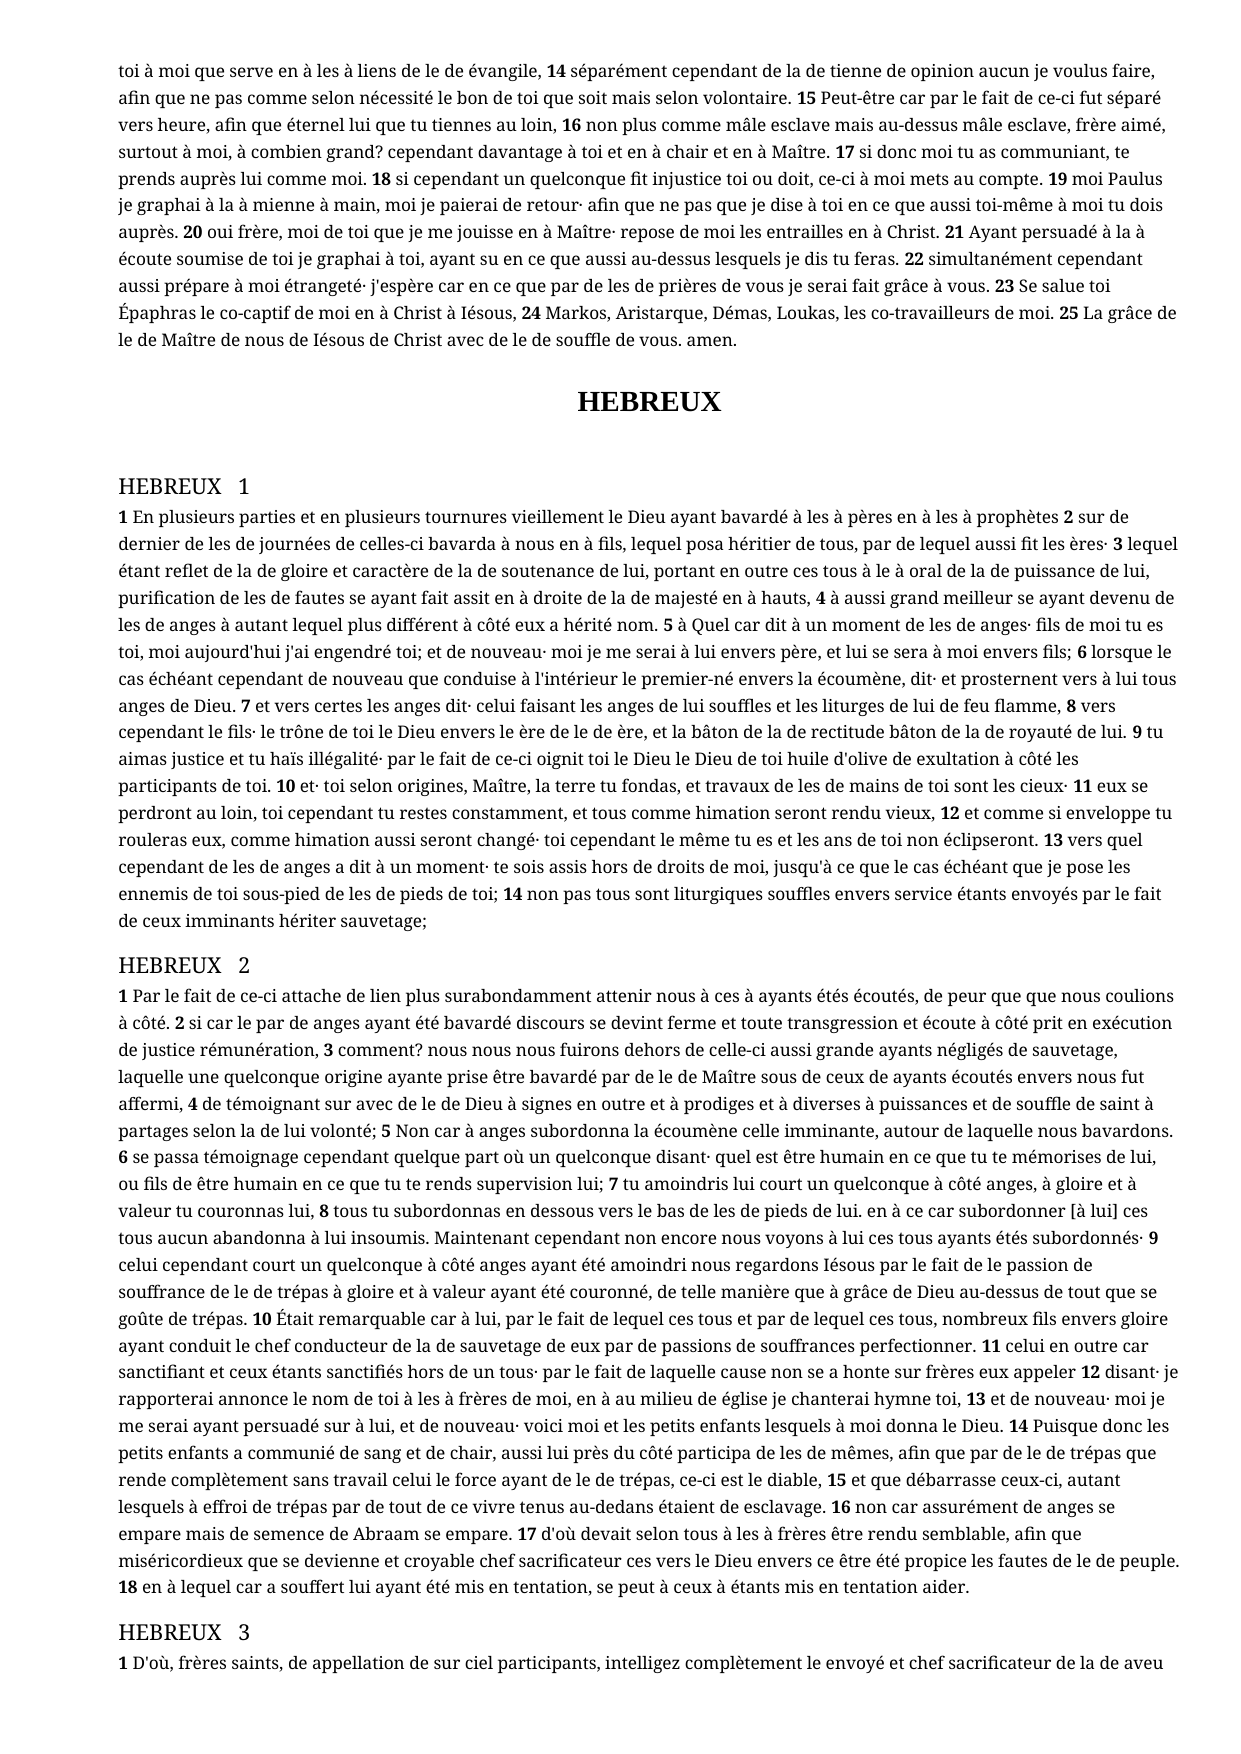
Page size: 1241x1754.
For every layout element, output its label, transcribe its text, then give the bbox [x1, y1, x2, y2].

text 1 En plusieurs parties et en plusieurs tournures vieillement le Dieu ayant bavardé à les à pères en à les à prophètes 2 sur de dernier de les de journées de celles-ci bavarda à nous en à fils, lequel posa héritier de tous, par de lequel aussi fit les ères· 3 lequel étant reflet de la de gloire et caractère de la de soutenance de lui, portant en outre ces tous à le à oral de la de puissance de lui, purification de les de fautes se ayant fait assit en à droite de la de majesté en à hauts, 4 à aussi grand meilleur se ayant devenu de les de anges à autant lequel plus différent à côté eux a hérité nom. 5 à Quel car dit à un moment de les de anges· fils de moi tu es toi, moi aujourd'hui j'ai engendré toi; et de nouveau· moi je me serai à lui envers père, et lui se sera à moi envers fils; 6 lorsque le cas échéant cependant de nouveau que conduise à l'intérieur le premier-né envers la écoumène, dit· et prosternent vers à lui tous anges de Dieu. 7 et vers certes les anges dit· celui faisant les anges de lui souffles et les liturges de lui de feu flamme, 8 vers cependant le fils· le trône de toi le Dieu envers le ère de le de ère, et la bâton de la de rectitude bâton de la de royauté de lui. 9 tu aimas justice et tu haïs illégalité· par le fait de ce-ci oignit toi le Dieu le Dieu de toi huile d'olive de exultation à côté les participants de toi. 10 et· toi selon origines, Maître, la terre tu fondas, et travaux de les de mains de toi sont les cieux· 11 eux se perdront au loin, toi cependant tu restes constamment, et tous comme himation seront rendu vieux, 12 et comme si enveloppe tu rouleras eux, comme himation aussi seront changé· toi cependant le même tu es et les ans de toi non éclipseront. 13 vers quel cependant de les de anges a dit à un moment· te sois assis hors de droits de moi, jusqu'à ce que le cas échéant que je pose les ennemis de toi sous-pied de les de pieds de toi; 14 non pas tous sont liturgiques souffles envers service étants envoyés par le fait de ceux imminants hériter sauvetage; [118, 506, 1181, 932]
text HEBREUX 1 [118, 471, 1181, 501]
text HEBREUX 2 [118, 950, 1181, 980]
subtitle HEBREUX [118, 384, 1181, 417]
text 1 Par le fait de ce-ci attache de lien plus surabondamment attenir nous à ces à ayants étés écoutés, de peur que que nous coulions à côté. 2 si car le par de anges ayant été bavardé discours se devint ferme et toute transgression et écoute à côté prit en exécution de justice rémunération, 3 comment? nous nous nous fuirons dehors de celle-ci aussi grande ayants négligés de sauvetage, laquelle une quelconque origine ayante prise être bavardé par de le de Maître sous de ceux de ayants écoutés envers nous fut affermi, 4 de témoignant sur avec de le de Dieu à signes en outre et à prodiges et à diverses à puissances et de souffle de saint à partages selon la de lui volonté; 5 Non car à anges subordonna la écoumène celle imminante, autour de laquelle nous bavardons. 6 se passa témoignage cependant quelque part où un quelconque disant· quel est être humain en ce que tu te mémorises de lui, ou fils de être humain en ce que tu te rends supervision lui; 7 tu amoindris lui court un quelconque à côté anges, à gloire et à valeur tu couronnas lui, 8 tous tu subordonnas en dessous vers le bas de les de pieds de lui. en à ce car subordonner [à lui] ces tous aucun abandonna à lui insoumis. Maintenant cependant non encore nous voyons à lui ces tous ayants étés subordonnés· 9 celui cependant court un quelconque à côté anges ayant été amoindri nous regardons Iésous par le fait de le passion de souffrance de le de trépas à gloire et à valeur ayant été couronné, de telle manière que à grâce de Dieu au-dessus de tout que se goûte de trépas. 10 Était remarquable car à lui, par le fait de lequel ces tous et par de lequel ces tous, nombreux fils envers gloire ayant conduit le chef conducteur de la de sauvetage de eux par de passions de souffrances perfectionner. 11 celui en outre car sanctifiant et ceux étants sanctifiés hors de un tous· par le fait de laquelle cause non se a honte sur frères eux appeler 12 disant· je rapporterai annonce le nom de toi à les à frères de moi, en à au milieu de église je chanterai hymne toi, 13 et de nouveau· moi je me serai ayant persuadé sur à lui, et de nouveau· voici moi et les petits enfants lesquels à moi donna le Dieu. 14 Puisque donc les petits enfants a communié de sang et de chair, aussi lui près du côté participa de les de mêmes, afin que par de le de trépas que rende complètement sans travail celui le force ayant de le de trépas, ce-ci est le diable, 15 et que débarrasse ceux-ci, autant lesquels à effroi de trépas par de tout de ce vivre tenus au-dedans étaient de esclavage. 16 non car assurément de anges se empare mais de semence de Abraam se empare. 17 d'où devait selon tous à les à frères être rendu semblable, afin que miséricordieux que se devienne et croyable chef sacrificateur ces vers le Dieu envers ce être été propice les fautes de le de peuple. 18 en à lequel car a souffert lui ayant été mis en tentation, se peut à ceux à étants mis en tentation aider. [118, 984, 1181, 1599]
text toi à moi que serve en à les à liens de le de évangile, 14 séparément cependant de la de tienne de opinion aucun je voulus faire, afin que ne pas comme selon nécessité le bon de toi que soit mais selon volontaire. 15 Peut-être car par le fait de ce-ci fut séparé vers heure, afin que éternel lui que tu tiennes au loin, 16 non plus comme mâle esclave mais au-dessus mâle esclave, frère aimé, surtout à moi, à combien grand? cependant davantage à toi et en à chair et en à Maître. 17 si donc moi tu as communiant, te prends auprès lui comme moi. 18 si cependant un quelconque fit injustice toi ou doit, ce-ci à moi mets au compte. 19 moi Paulus je graphai à la à mienne à main, moi je paierai de retour· afin que ne pas que je dise à toi en ce que aussi toi-même à moi tu dois auprès. 20 oui frère, moi de toi que je me jouisse en à Maître· repose de moi les entrailles en à Christ. 21 Ayant persuadé à la à écoute soumise de toi je graphai à toi, ayant su en ce que aussi au-dessus lesquels je dis tu feras. 22 simultanément cependant aussi prépare à moi étrangeté· j'espère car en ce que par de les de prières de vous je serai fait grâce à vous. 23 Se salue toi Épaphras le co-captif de moi en à Christ à Iésous, 24 Markos, Aristarque, Démas, Loukas, les co-travailleurs de moi. 25 La grâce de le de Maître de nous de Iésous de Christ avec de le de souffle de vous. amen. [118, 59, 1181, 351]
text HEBREUX 3 [118, 1617, 1181, 1647]
text 1 D'où, frères saints, de appellation de sur ciel participants, intelligez complètement le envoyé et chef sacrificateur de la de aveu [118, 1651, 1181, 1674]
